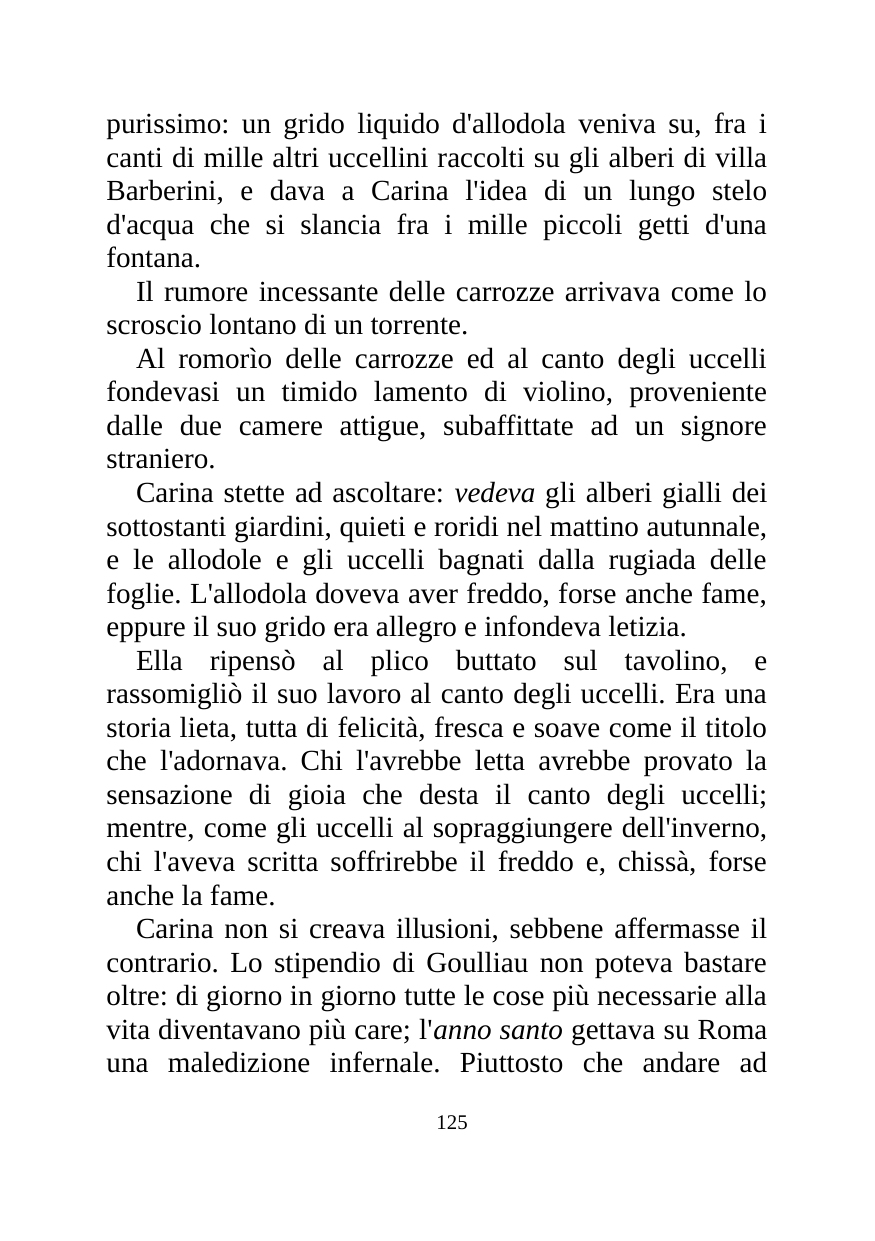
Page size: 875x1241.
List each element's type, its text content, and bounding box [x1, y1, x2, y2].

text Ella ripensò al plico buttato sul tavolino, e rassomigliò il suo lavoro al canto degli uccelli. Era una storia lieta, tutta di felicità, fresca e soave come il titolo che l'adornava. Chi l'avrebbe letta avrebbe provato la sensazione di gioia che desta il canto degli uccelli; mentre, come gli uccelli al sopraggiungere dell'inverno, chi l'aveva scritta soffrirebbe il freddo e, chissà, forse anche la fame. [106, 643, 768, 911]
text Al romorìo delle carrozze ed al canto degli uccelli fondevasi un timido lamento di violino, proveniente dalle due camere attigue, subaffittate ad un signore straniero. [106, 341, 768, 475]
text purissimo: un grido liquido d'allodola veniva su, fra i canti di mille altri uccellini raccolti su gli alberi di villa Barberini, e dava a Carina l'idea di un lungo stelo d'acqua che si slancia fra i mille piccoli getti d'una fontana. [106, 106, 768, 274]
text Carina non si creava illusioni, sebbene affermasse il contrario. Lo stipendio di Goulliau non poteva bastare oltre: di giorno in giorno tutte le cose più necessarie alla vita diventavano più care; l'anno santo gettava su Roma una maledizione infernale. Piuttosto che andare ad [106, 911, 768, 1079]
text Il rumore incessante delle carrozze arrivava come lo scroscio lontano di un torrente. [106, 274, 768, 341]
text Carina stette ad ascoltare: vedeva gli alberi gialli dei sottostanti giardini, quieti e roridi nel mattino autunnale, e le allodole e gli uccelli bagnati dalla rugiada delle foglie. L'allodola doveva aver freddo, forse anche fame, eppure il suo grido era allegro e infondeva letizia. [106, 475, 768, 643]
